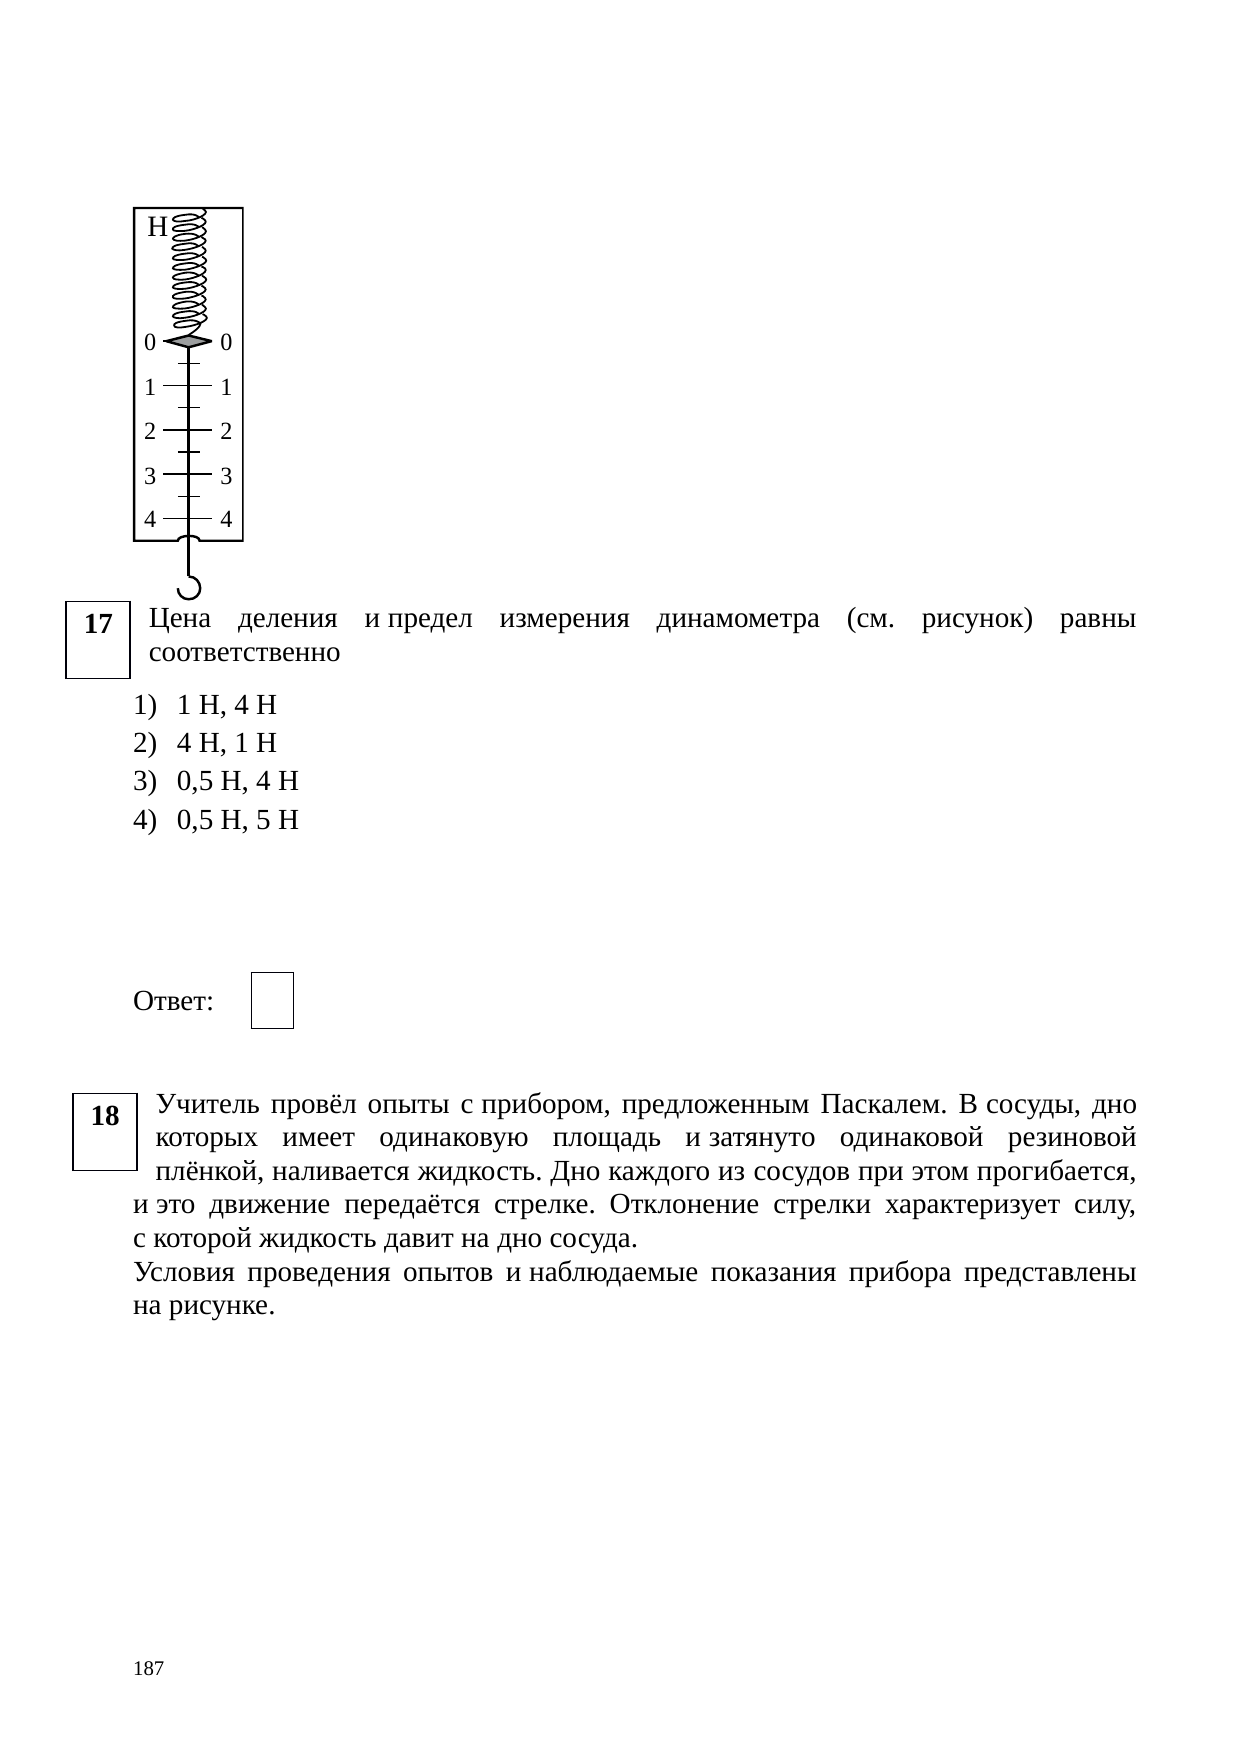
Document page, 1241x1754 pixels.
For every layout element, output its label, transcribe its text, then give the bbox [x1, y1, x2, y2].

text Условия проведения опытов и наблюдаемые показания прибора представлены на рисунке. [133, 1254, 1137, 1321]
table_header [189, 238, 204, 244]
table_header [175, 264, 196, 268]
text Учитель провёл опыты с прибором, предложенным Паскалем. В сосуды, дно которых имеет одинаковую площадь и затянуто одинаковой резиновой плёнкой, наливается жидкость. Дно каждого из сосудов при этом прогибается, и это движение передаётся стрелке. Отклонение стрелки характеризует силу, с которой жидкость давит на дно сосуда. [133, 1086, 1137, 1254]
table_header [189, 267, 204, 274]
table_cell 0,5 Н, 4 Н [177, 761, 591, 799]
table_header [122, 207, 198, 601]
table_header Ответ: [133, 972, 251, 1027]
table_header [175, 293, 195, 297]
table_header [188, 296, 204, 303]
table_header [175, 274, 195, 278]
table_header [189, 315, 205, 321]
table_cell 4) [133, 799, 177, 838]
table_cell 3) [133, 761, 177, 799]
table_cell 2) [133, 723, 177, 761]
table_header [190, 228, 204, 235]
table_header [188, 277, 204, 283]
table_header [175, 226, 195, 230]
table_cell 0,5 Н, 5 Н [177, 799, 591, 838]
table_header [175, 245, 194, 249]
table_header [190, 207, 255, 601]
text 17 [69, 604, 127, 676]
table_header [175, 216, 195, 220]
table_header [175, 303, 195, 307]
table_header [176, 313, 195, 317]
table_header [252, 973, 293, 1027]
table_header [184, 219, 204, 225]
table_header 1 Н, 4 Н [177, 684, 591, 723]
table_header [175, 235, 196, 239]
text 18 [76, 1096, 134, 1167]
table_header [176, 322, 196, 326]
table_header [136, 210, 204, 539]
table_header [188, 306, 204, 312]
text Цена деления и предел измерения динамометра (см. рисунок) равны соответственно [133, 601, 1137, 668]
table_cell 4 Н, 1 Н [177, 723, 591, 761]
table_header [190, 210, 242, 539]
table_header [190, 286, 204, 293]
table_header [176, 255, 195, 259]
table_header [176, 284, 195, 288]
table_header 1) [133, 684, 177, 723]
